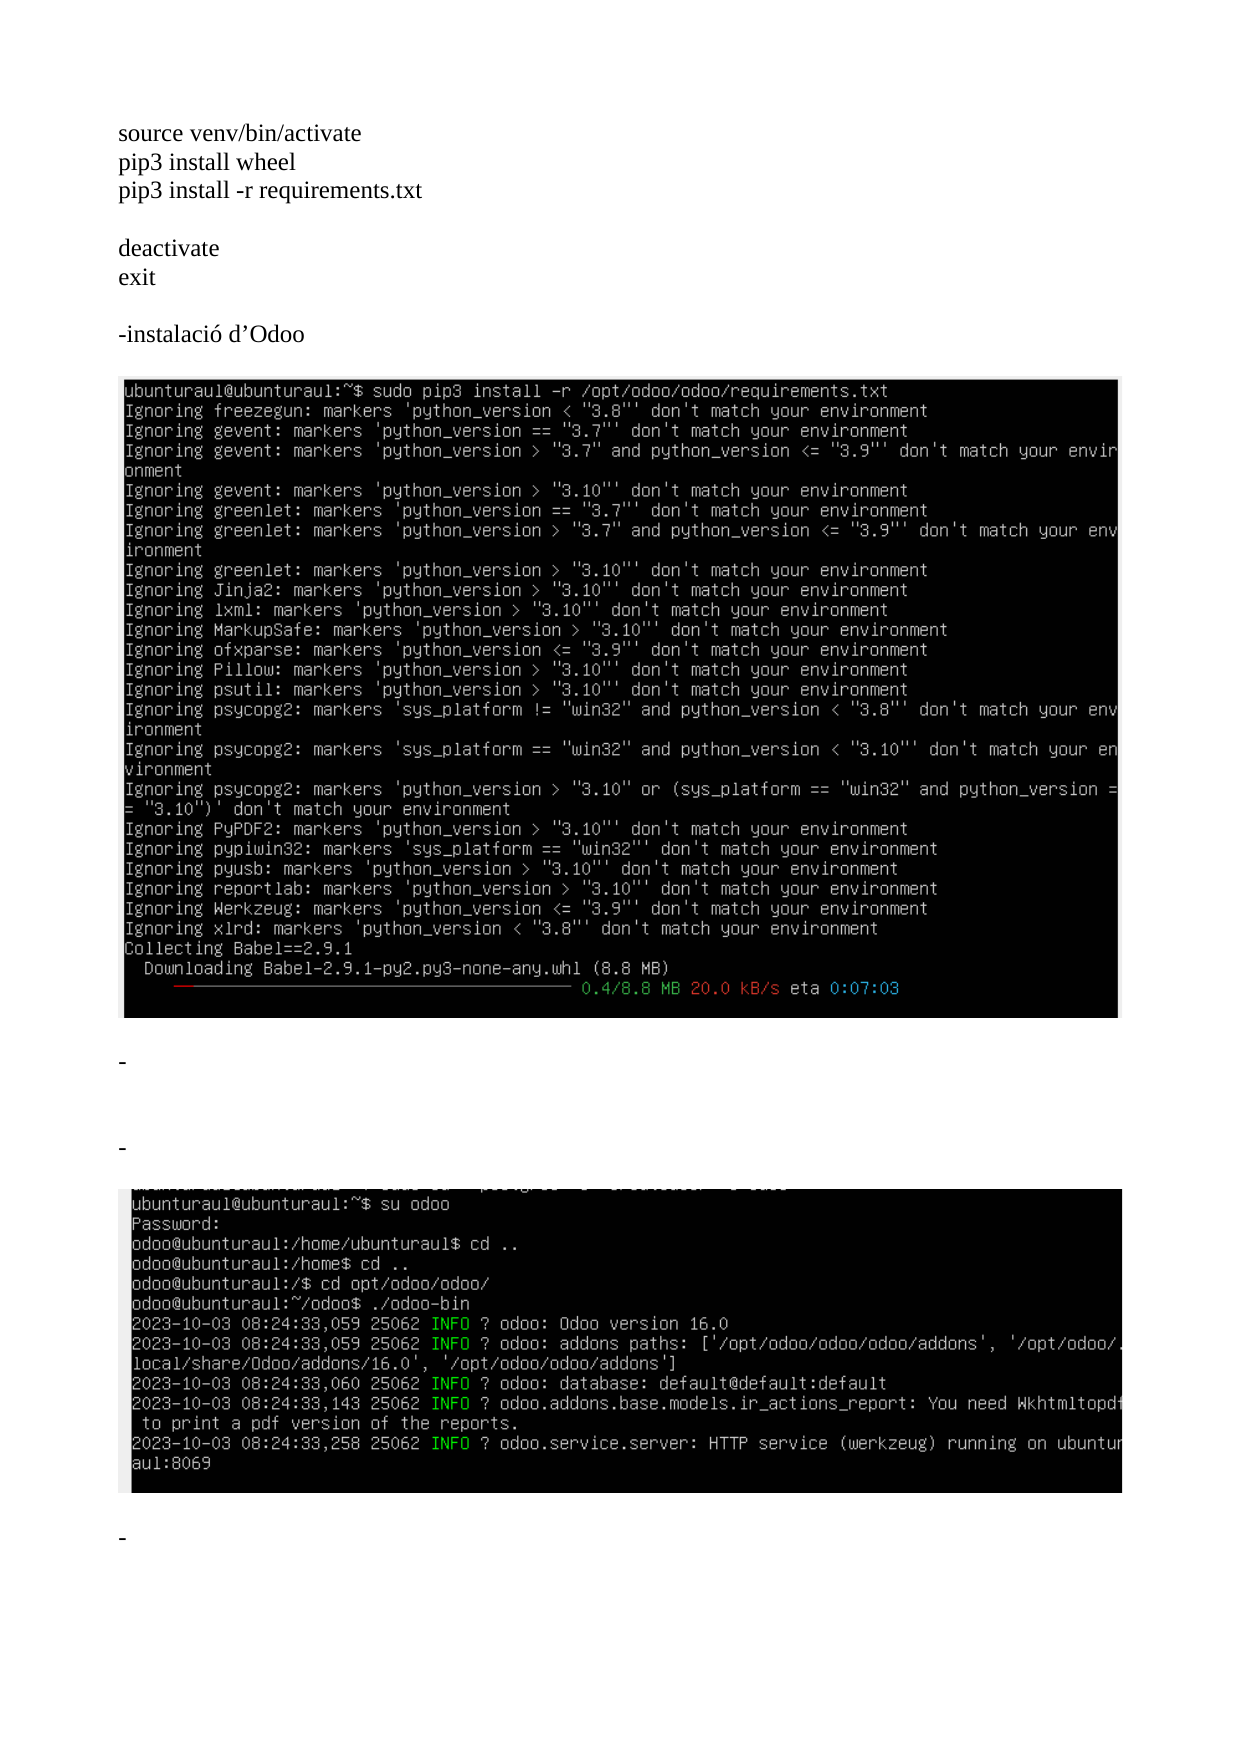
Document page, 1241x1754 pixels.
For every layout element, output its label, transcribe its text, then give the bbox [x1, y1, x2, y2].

text deactivate [118, 233, 1122, 262]
text pip3 install -r requirements.txt [118, 176, 1122, 204]
text - [118, 1522, 1122, 1550]
text - [118, 1046, 1122, 1075]
text source venv/bin/activate [118, 118, 1122, 147]
picture [118, 376, 1123, 1018]
text exit [118, 262, 1122, 291]
picture [118, 1189, 1123, 1493]
text pip3 install wheel [118, 147, 1122, 176]
text - [118, 1132, 1122, 1161]
text -instalació d’Odoo [118, 319, 1122, 348]
